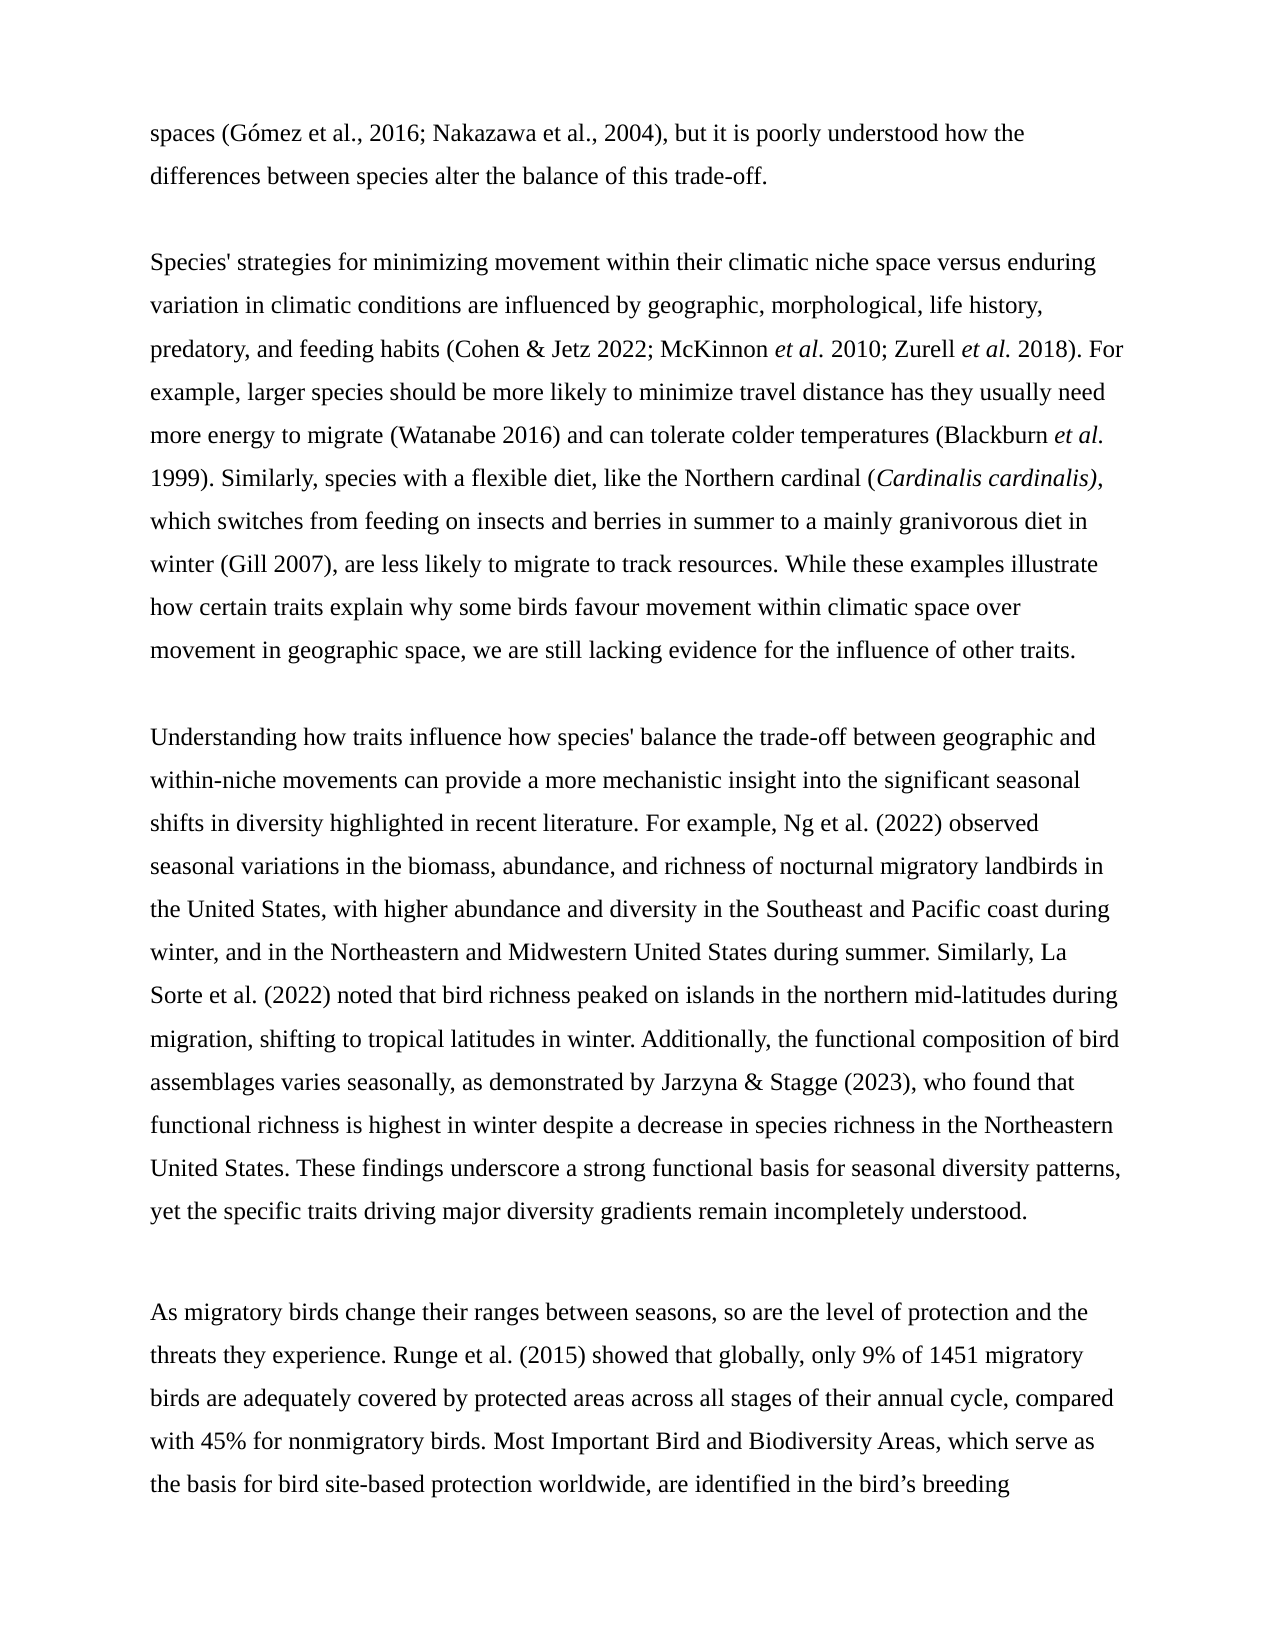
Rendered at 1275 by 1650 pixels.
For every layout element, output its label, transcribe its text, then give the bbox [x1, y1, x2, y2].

text Species' strategies for minimizing movement within their climatic niche space versus enduring variation in climatic conditions are influenced by geographic, morphological, life history, predatory, and feeding habits (Cohen & Jetz 2022; McKinnon et al. 2010; Zurell et al. 2018). For example, larger species should be more likely to minimize travel distance has they usually need more energy to migrate (Watanabe 2016) and can tolerate colder temperatures (Blackburn et al. 1999). Similarly, species with a flexible diet, like the Northern cardinal (Cardinalis cardinalis), which switches from feeding on insects and berries in summer to a mainly granivorous diet in winter (Gill 2007), are less likely to migrate to track resources. While these examples illustrate how certain traits explain why some birds favour movement within climatic space over movement in geographic space, we are still lacking evidence for the influence of other traits. [150, 247, 1125, 664]
text Understanding how traits influence how species' balance the trade-off between geographic and within-niche movements can provide a more mechanistic insight into the significant seasonal shifts in diversity highlighted in recent literature. For example, Ng et al. (2022) observed seasonal variations in the biomass, abundance, and richness of nocturnal migratory landbirds in the United States, with higher abundance and diversity in the Southeast and Pacific coast during winter, and in the Northeastern and Midwestern United States during summer. Similarly, La Sorte et al. (2022) noted that bird richness peaked on islands in the northern mid-latitudes during migration, shifting to tropical latitudes in winter. Additionally, the functional composition of bird assemblages varies seasonally, as demonstrated by Jarzyna & Stagge (2023), who found that functional richness is highest in winter despite a decrease in species richness in the Northeastern United States. These findings underscore a strong functional basis for seasonal diversity patterns, yet the specific traits driving major diversity gradients remain incompletely understood. [150, 722, 1125, 1225]
text spaces (Gómez et al., 2016; Nakazawa et al., 2004), but it is poorly understood how the differences between species alter the balance of this trade-off. [150, 118, 1125, 190]
text As migratory birds change their ranges between seasons, so are the level of protection and the threats they experience. Runge et al. (2015) showed that globally, only 9% of 1451 migratory birds are adequately covered by protected areas across all stages of their annual cycle, compared with 45% for nonmigratory birds. Most Important Bird and Biodiversity Areas, which serve as the basis for bird site-based protection worldwide, are identified in the bird’s breeding [150, 1297, 1125, 1498]
